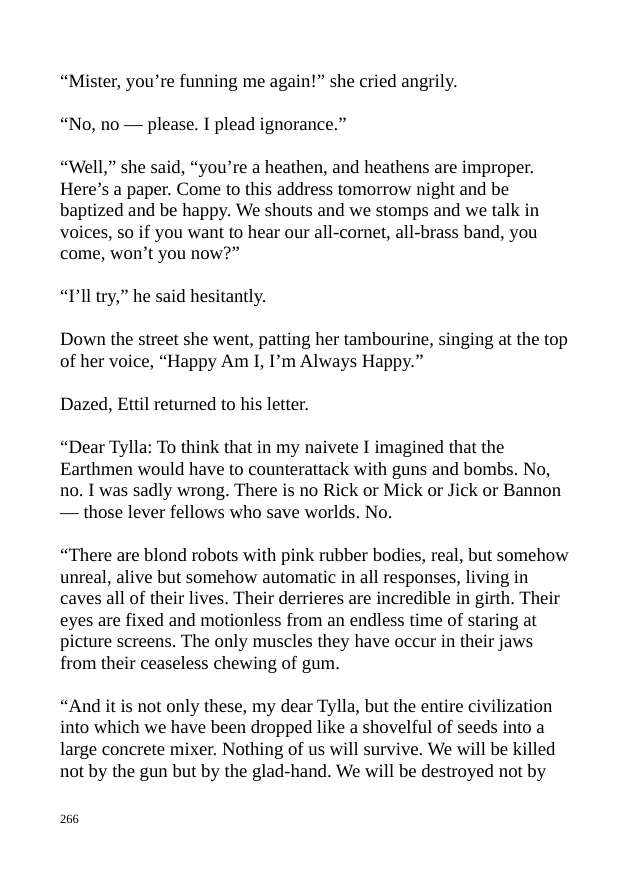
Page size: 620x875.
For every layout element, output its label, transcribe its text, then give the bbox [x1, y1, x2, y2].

text “Mister, you’re funning me again!” she cried angrily. “No, no — please. I plead ignorance.” “Well,” she said, “you’re a heathen, and heathens are improper. Here’s a paper. Come to this address tomorrow night and be baptized and be happy. We shouts and we stomps and we talk in voices, so if you want to hear our all-cornet, all-brass band, you come, won’t you now?” “I’ll try,” he said hesitantly. Down the street she went, patting her tambourine, singing at the top of her voice, “Happy Am I, I’m Always Happy.” Dazed, Ettil returned to his letter. “Dear Tylla: To think that in my naivete I imagined that the Earthmen would have to counterattack with guns and bombs. No, no. I was sadly wrong. There is no Rick or Mick or Jick or Bannon — those lever fellows who save worlds. No. “There are blond robots with pink rubber bodies, real, but somehow unreal, alive but somehow automatic in all responses, living in caves all of their lives. Their derrieres are incredible in girth. Their eyes are fixed and motionless from an endless time of staring at picture screens. The only muscles they have occur in their jaws from their ceaseless chewing of gum. “And it is not only these, my dear Tylla, but the entire civilization into which we have been dropped like a shovelful of seeds into a large concrete mixer. Nothing of us will survive. We will be killed not by the gun but by the glad-hand. We will be destroyed not by [60, 48, 571, 781]
